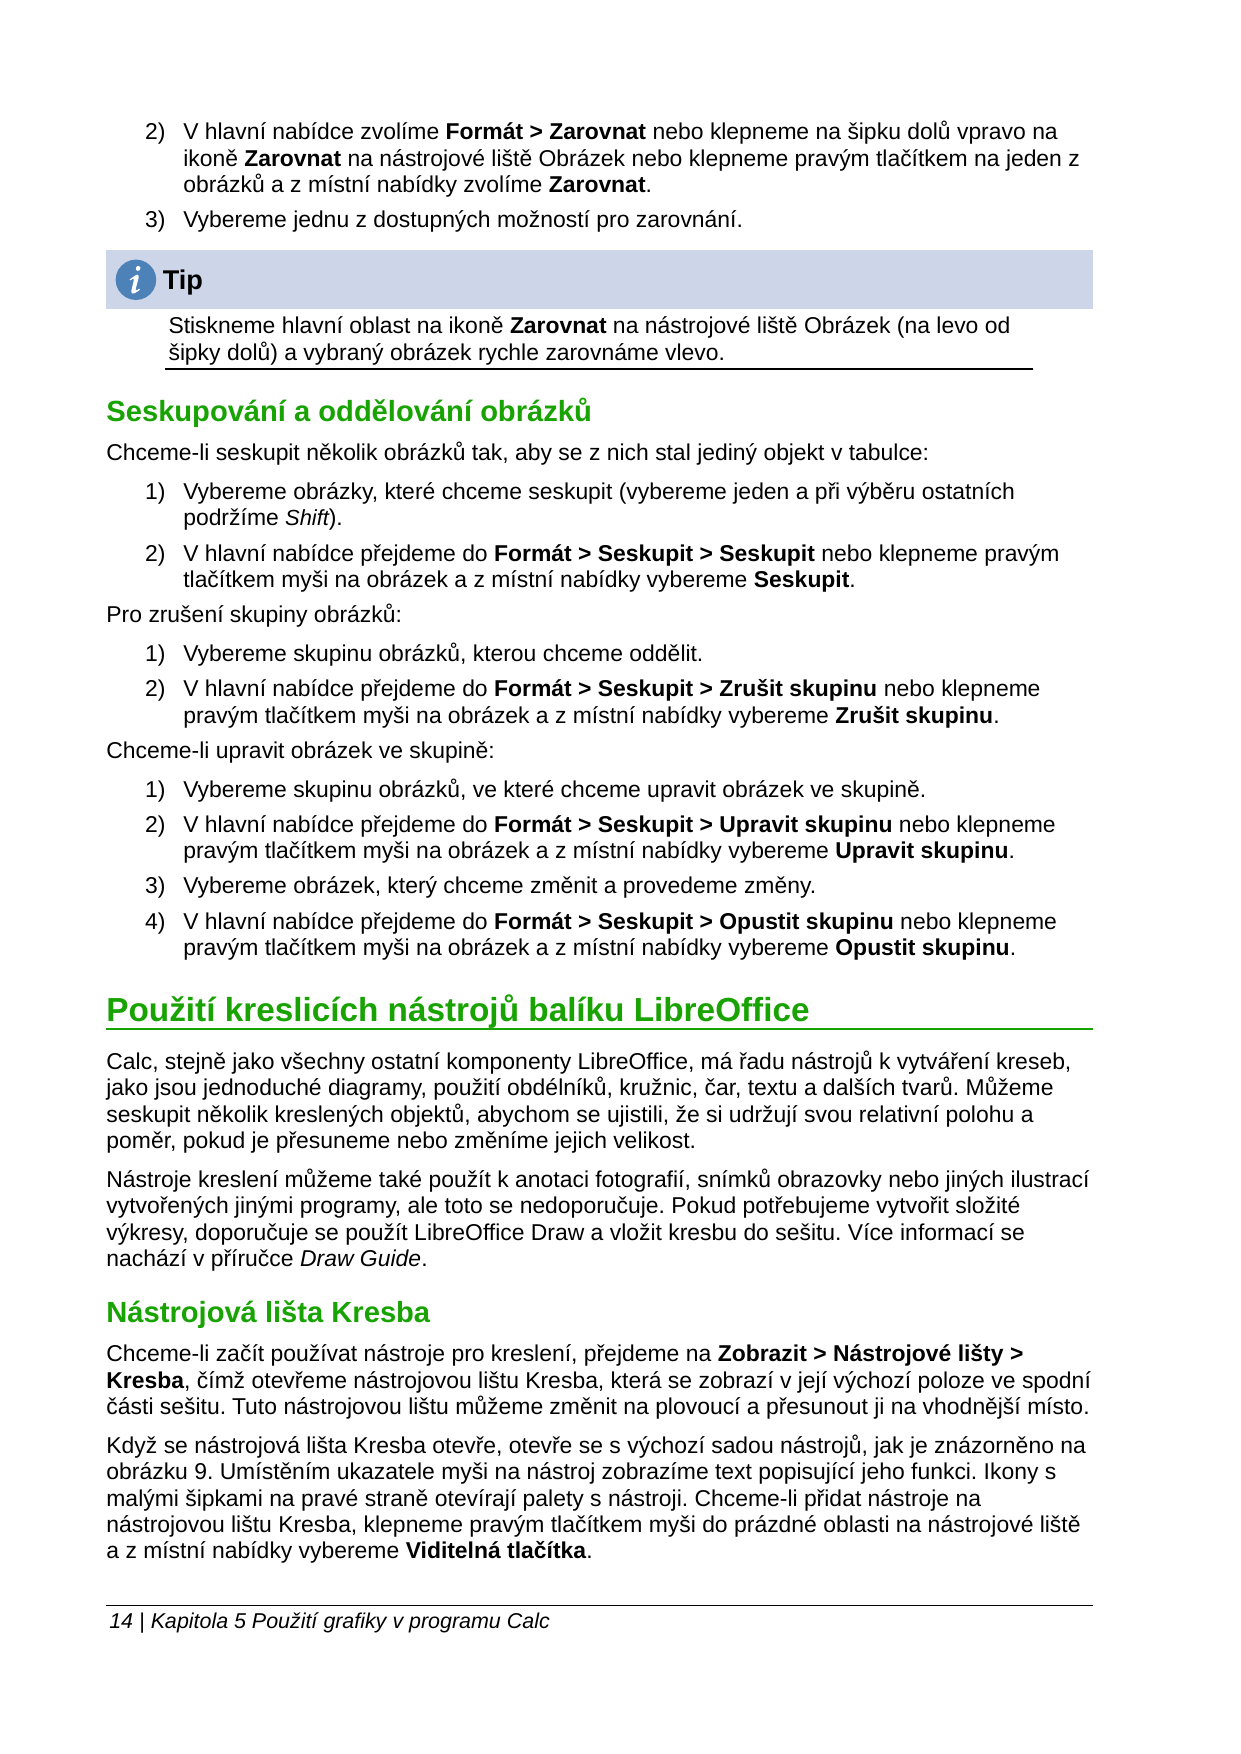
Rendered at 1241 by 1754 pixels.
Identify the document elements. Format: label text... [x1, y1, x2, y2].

list Vybereme jednu z dostupných možností pro zarovnání. [165, 206, 1093, 232]
subtitle Tip [106, 250, 1093, 309]
text Chceme-li začít používat nástroje pro kreslení, přejdeme na Zobrazit > Nástrojové lišty > Kresba, čímž otevřeme nástrojovou lištu Kresba, která se zobrazí v její výchozí poloze ve spodní části sešitu. Tuto nástrojovou lištu můžeme změnit na plovoucí a přesunout ji na vhodnější místo. [106, 1340, 1093, 1419]
list V hlavní nabídce přejdeme do Formát > Seskupit > Opustit skupinu nebo klepneme pravým tlačítkem myši na obrázek a z místní nabídky vybereme Opustit skupinu. [165, 908, 1093, 960]
subtitle Nástrojová lišta Kresba [106, 1295, 1093, 1328]
list Vybereme skupinu obrázků, ve které chceme upravit obrázek ve skupině. [165, 776, 1093, 802]
subtitle Seskupování a oddělování obrázků [106, 394, 1093, 427]
list Chceme-li seskupit několik obrázků tak, aby se z nich stal jediný objekt v tabulce: [106, 439, 1093, 466]
list V hlavní nabídce přejdeme do Formát > Seskupit > Zrušit skupinu nebo klepneme pravým tlačítkem myši na obrázek a z místní nabídky vybereme Zrušit skupinu. [165, 675, 1093, 728]
list Chceme-li upravit obrázek ve skupině: [106, 737, 1093, 763]
text Nástroje kreslení můžeme také použít k anotaci fotografií, snímků obrazovky nebo jiných ilustrací vytvořených jinými programy, ale toto se nedoporučuje. Pokud potřebujeme vytvořit složité výkresy, doporučuje se použít LibreOffice Draw a vložit kresbu do sešitu. Více informací se nachází v příručce Draw Guide. [106, 1166, 1093, 1271]
list V hlavní nabídce přejdeme do Formát > Seskupit > Seskupit nebo klepneme pravým tlačítkem myši na obrázek a z místní nabídky vybereme Seskupit. [165, 539, 1093, 592]
list Vybereme obrázek, který chceme změnit a provedeme změny. [165, 872, 1093, 899]
text Když se nástrojová lišta Kresba otevře, otevře se s výchozí sadou nástrojů, jak je znázorněno na obrázku 9. Umístěním ukazatele myši na nástroj zobrazíme text popisující jeho funkci. Ikony s malými šipkami na pravé straně otevírají palety s nástroji. Chceme-li přidat nástroje na nástrojovou lištu Kresba, klepneme pravým tlačítkem myši do prázdné oblasti na nástrojové liště a z místní nabídky vybereme Viditelná tlačítka. [106, 1432, 1093, 1564]
list Pro zrušení skupiny obrázků: [106, 601, 1093, 627]
list Vybereme obrázky, které chceme seskupit (vybereme jeden a při výběru ostatních podržíme Shift). [165, 478, 1093, 531]
text Calc, stejně jako všechny ostatní komponenty LibreOffice, má řadu nástrojů k vytváření kreseb, jako jsou jednoduché diagramy, použití obdélníků, kružnic, čar, textu a dalších tvarů. Můžeme seskupit několik kreslených objektů, abychom se ujistili, že si udržují svou relativní polohu a poměr, pokud je přesuneme nebo změníme jejich velikost. [106, 1048, 1093, 1153]
list Vybereme skupinu obrázků, kterou chceme oddělit. [165, 640, 1093, 666]
text Stiskneme hlavní oblast na ikoně Zarovnat na nástrojové liště Obrázek (na levo od šipky dolů) a vybraný obrázek rychle zarovnáme vlevo. [165, 309, 1033, 368]
list V hlavní nabídce zvolíme Formát > Zarovnat nebo klepneme na šipku dolů vpravo na ikoně Zarovnat na nástrojové liště Obrázek nebo klepneme pravým tlačítkem na jeden z obrázků a z místní nabídky zvolíme Zarovnat. [165, 118, 1093, 197]
subtitle Použití kreslicích nástrojů balíku LibreOffice [106, 990, 1093, 1028]
list V hlavní nabídce přejdeme do Formát > Seskupit > Upravit skupinu nebo klepneme pravým tlačítkem myši na obrázek a z místní nabídky vybereme Upravit skupinu. [165, 811, 1093, 863]
